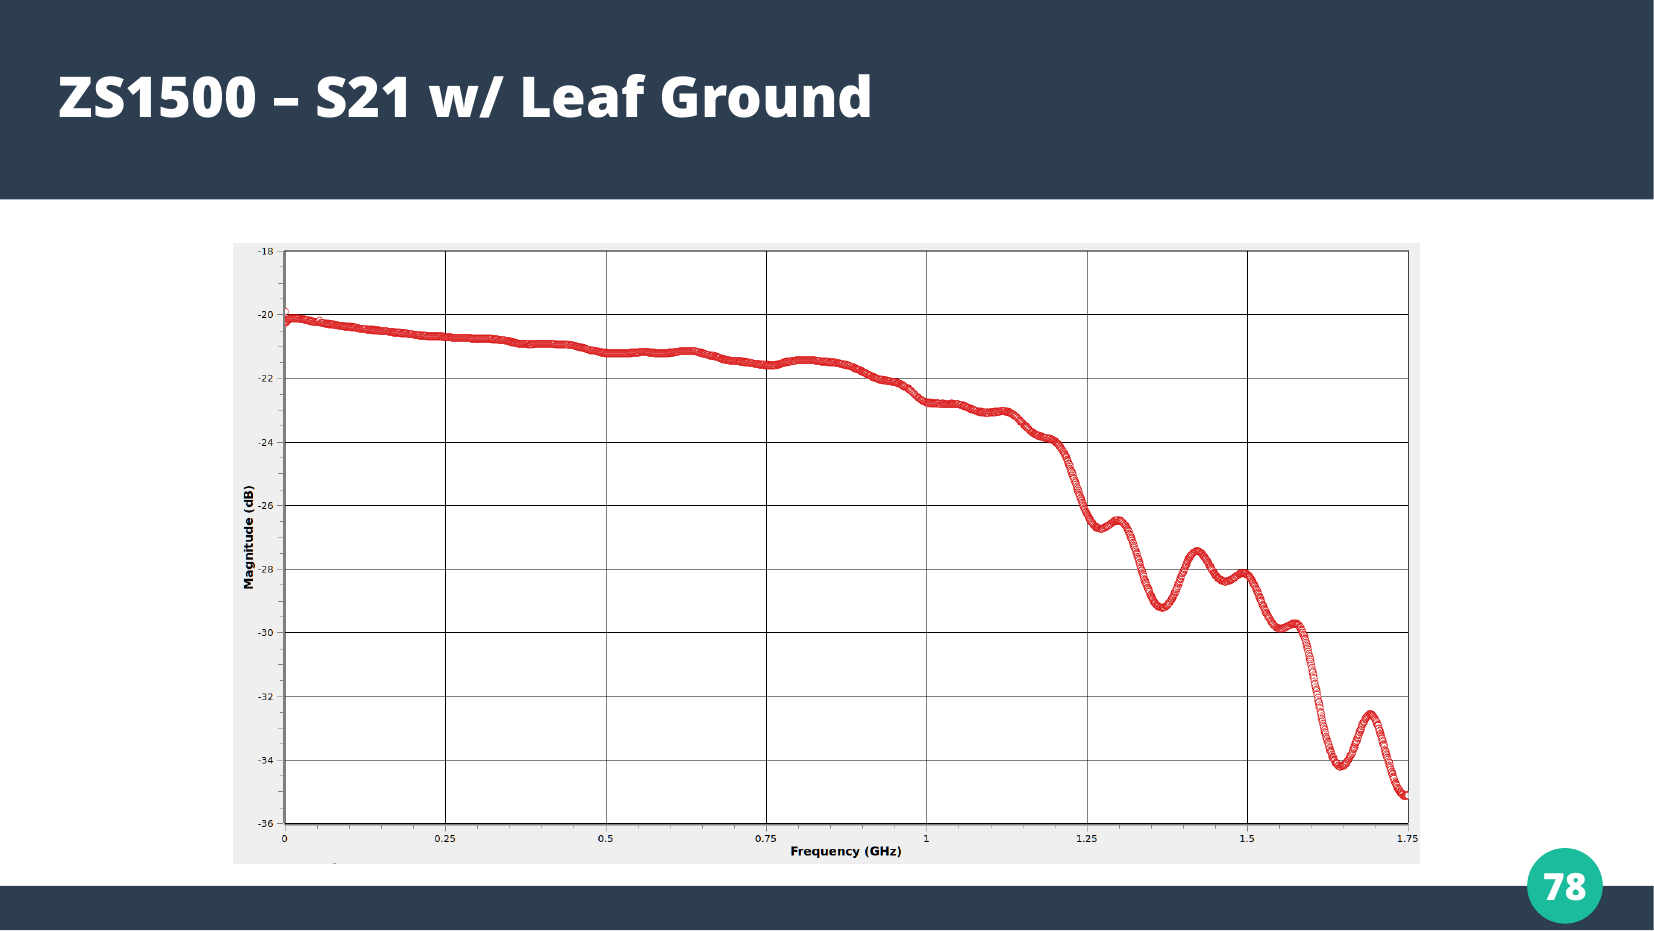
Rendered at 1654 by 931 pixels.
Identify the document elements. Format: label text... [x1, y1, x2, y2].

picture [233, 243, 1420, 864]
title ZS1500 – S21 w/ Leaf Ground [59, 37, 1595, 155]
